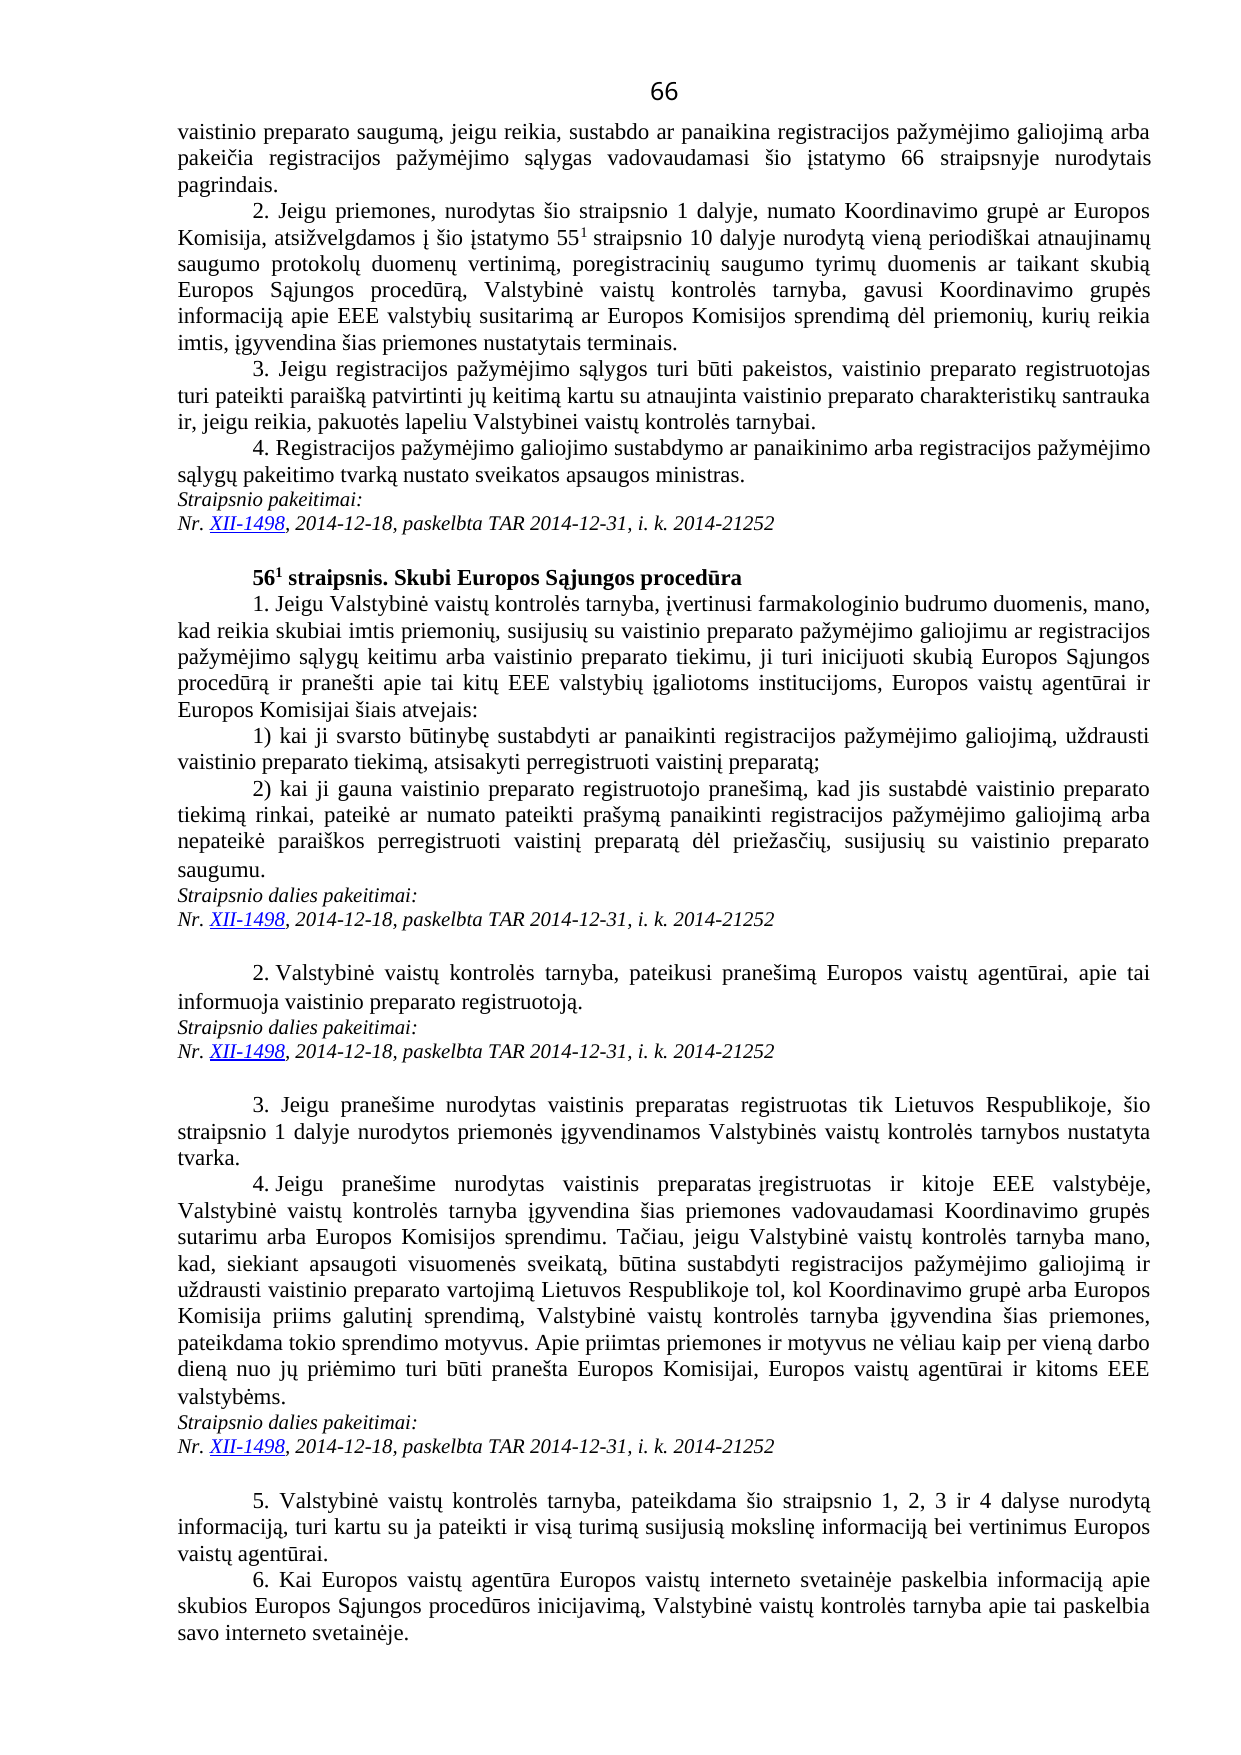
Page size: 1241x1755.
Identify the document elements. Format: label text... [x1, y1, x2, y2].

text 5. Valstybinė vaistų kontrolės tarnyba, pateikdama šio straipsnio 1, 2, 3 ir 4 dalyse nurodytą informaciją, turi kartu su ja pateikti ir visą turimą susijusią mokslinę informaciją bei vertinimus Europos vaistų agentūrai. [177, 1487, 1152, 1566]
text 2. Jeigu priemones, nurodytas šio straipsnio 1 dalyje, numato Koordinavimo grupė ar Europos Komisija, atsižvelgdamos į šio įstatymo 551 straipsnio 10 dalyje nurodytą vieną periodiškai atnaujinamų saugumo protokolų duomenų vertinimą, poregistracinių saugumo tyrimų duomenis ar taikant skubią Europos Sąjungos procedūrą, Valstybinė vaistų kontrolės tarnyba, gavusi Koordinavimo grupės informaciją apie EEE valstybių susitarimą ar Europos Komisijos sprendimą dėl priemonių, kurių reikia imtis, įgyvendina šias priemones nustatytais terminais. [177, 197, 1152, 355]
text Straipsnio dalies pakeitimai: [177, 883, 1152, 907]
text 4. Registracijos pažymėjimo galiojimo sustabdymo ar panaikinimo arba registracijos pažymėjimo sąlygų pakeitimo tvarką nustato sveikatos apsaugos ministras. [177, 434, 1152, 487]
text Nr. XII-1498, 2014-12-18, paskelbta TAR 2014-12-31, i. k. 2014-21252 [177, 1434, 1152, 1458]
text 2. Valstybinė vaistų kontrolės tarnyba, pateikusi pranešimą Europos vaistų agentūrai, apie tai informuoja vaistinio preparato registruotoją. [177, 959, 1152, 1014]
text 4. Jeigu pranešime nurodytas vaistinis preparatas įregistruotas ir kitoje EEE valstybėje, Valstybinė vaistų kontrolės tarnyba įgyvendina šias priemones vadovaudamasi Koordinavimo grupės sutarimu arba Europos Komisijos sprendimu. Tačiau, jeigu Valstybinė vaistų kontrolės tarnyba mano, kad, siekiant apsaugoti visuomenės sveikatą, būtina sustabdyti registracijos pažymėjimo galiojimą ir uždrausti vaistinio preparato vartojimą Lietuvos Respublikoje tol, kol Koordinavimo grupė arba Europos Komisija priims galutinį sprendimą, Valstybinė vaistų kontrolės tarnyba įgyvendina šias priemones, pateikdama tokio sprendimo motyvus. Apie priimtas priemones ir motyvus ne vėliau kaip per vieną darbo dieną nuo jų priėmimo turi būti pranešta Europos Komisijai, Europos vaistų agentūrai ir kitoms EEE valstybėms. [177, 1171, 1152, 1410]
text 1. Jeigu Valstybinė vaistų kontrolės tarnyba, įvertinusi farmakologinio budrumo duomenis, mano, kad reikia skubiai imtis priemonių, susijusių su vaistinio preparato pažymėjimo galiojimu ar registracijos pažymėjimo sąlygų keitimu arba vaistinio preparato tiekimu, ji turi inicijuoti skubią Europos Sąjungos procedūrą ir pranešti apie tai kitų EEE valstybių įgaliotoms institucijoms, Europos vaistų agentūrai ir Europos Komisijai šiais atvejais: [177, 590, 1152, 722]
text 1) kai ji svarsto būtinybę sustabdyti ar panaikinti registracijos pažymėjimo galiojimą, uždrausti vaistinio preparato tiekimą, atsisakyti perregistruoti vaistinį preparatą; [177, 722, 1152, 775]
text Straipsnio pakeitimai: [177, 487, 1152, 511]
text vaistinio preparato saugumą, jeigu reikia, sustabdo ar panaikina registracijos pažymėjimo galiojimą arba pakeičia registracijos pažymėjimo sąlygas vadovaudamasi šio įstatymo 66 straipsnyje nurodytais pagrindais. [177, 118, 1152, 197]
text 3. Jeigu registracijos pažymėjimo sąlygos turi būti pakeistos, vaistinio preparato registruotojas turi pateikti paraišką patvirtinti jų keitimą kartu su atnaujinta vaistinio preparato charakteristikų santrauka ir, jeigu reikia, pakuotės lapeliu Valstybinei vaistų kontrolės tarnybai. [177, 355, 1152, 434]
text 3. Jeigu pranešime nurodytas vaistinis preparatas registruotas tik Lietuvos Respublikoje, šio straipsnio 1 dalyje nurodytos priemonės įgyvendinamos Valstybinės vaistų kontrolės tarnybos nustatyta tvarka. [177, 1091, 1152, 1171]
text 6. Kai Europos vaistų agentūra Europos vaistų interneto svetainėje paskelbia informaciją apie skubios Europos Sąjungos procedūros inicijavimą, Valstybinė vaistų kontrolės tarnyba apie tai paskelbia savo interneto svetainėje. [177, 1566, 1152, 1645]
text 2) kai ji gauna vaistinio preparato registruotojo pranešimą, kad jis sustabdė vaistinio preparato tiekimą rinkai, pateikė ar numato pateikti prašymą panaikinti registracijos pažymėjimo galiojimą arba nepateikė paraiškos perregistruoti vaistinį preparatą dėl priežasčių, susijusių su vaistinio preparato saugumu. [177, 775, 1152, 883]
text Straipsnio dalies pakeitimai: [177, 1410, 1152, 1434]
text Nr. XII-1498, 2014-12-18, paskelbta TAR 2014-12-31, i. k. 2014-21252 [177, 1039, 1152, 1063]
text Nr. XII-1498, 2014-12-18, paskelbta TAR 2014-12-31, i. k. 2014-21252 [177, 907, 1152, 931]
text Straipsnio dalies pakeitimai: [177, 1014, 1152, 1039]
text 561 straipsnis. Skubi Europos Sąjungos procedūra [177, 564, 1152, 590]
text Nr. XII-1498, 2014-12-18, paskelbta TAR 2014-12-31, i. k. 2014-21252 [177, 511, 1152, 535]
